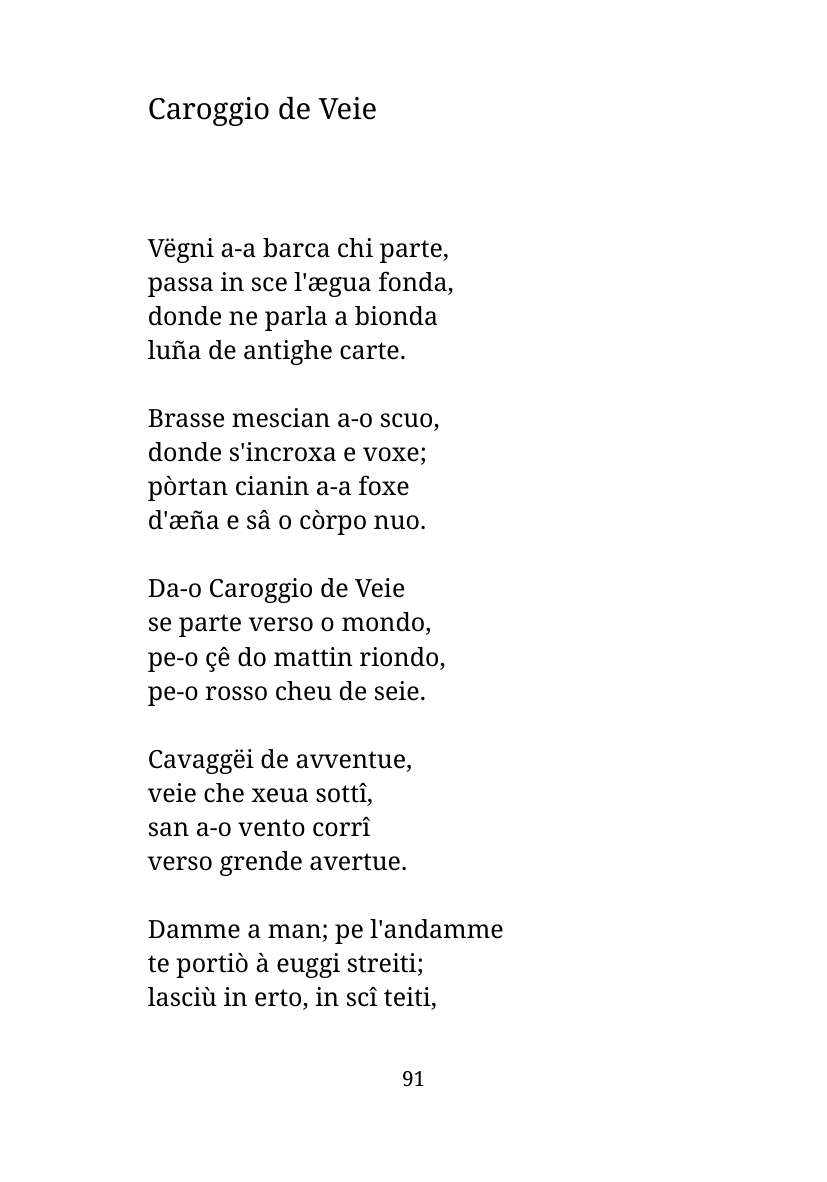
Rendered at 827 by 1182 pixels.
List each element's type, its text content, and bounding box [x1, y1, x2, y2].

text donde s'incroxa e voxe; [118, 435, 709, 469]
text Damme a man; pe l'andamme [118, 912, 709, 946]
text Da-o Caroggio de Veie [118, 571, 709, 605]
text passa in sce l'ægua fonda, [118, 264, 709, 298]
text verso grende avertue. [118, 843, 709, 878]
text luña de antighe carte. [118, 333, 709, 367]
text Brasse mescian a-o scuo, [118, 401, 709, 435]
text Vëgni a-a barca chi parte, [118, 230, 709, 264]
text Cavaggëi de avventue, [118, 741, 709, 775]
text pòrtan cianin a-a foxe [118, 469, 709, 503]
text veie che xeua sottî, [118, 775, 709, 809]
text san a-o vento corrî [118, 809, 709, 843]
text d'æña e sâ o còrpo nuo. [118, 503, 709, 537]
text pe-o rosso cheu de seie. [118, 673, 709, 707]
text donde ne parla a bionda [118, 298, 709, 333]
text Caroggio de Veie [118, 88, 709, 128]
text pe-o çê do mattin riondo, [118, 639, 709, 673]
text lasciù in erto, in scî teiti, [118, 980, 709, 1014]
text te portiò à euggi streiti; [118, 946, 709, 980]
text se parte verso o mondo, [118, 605, 709, 639]
